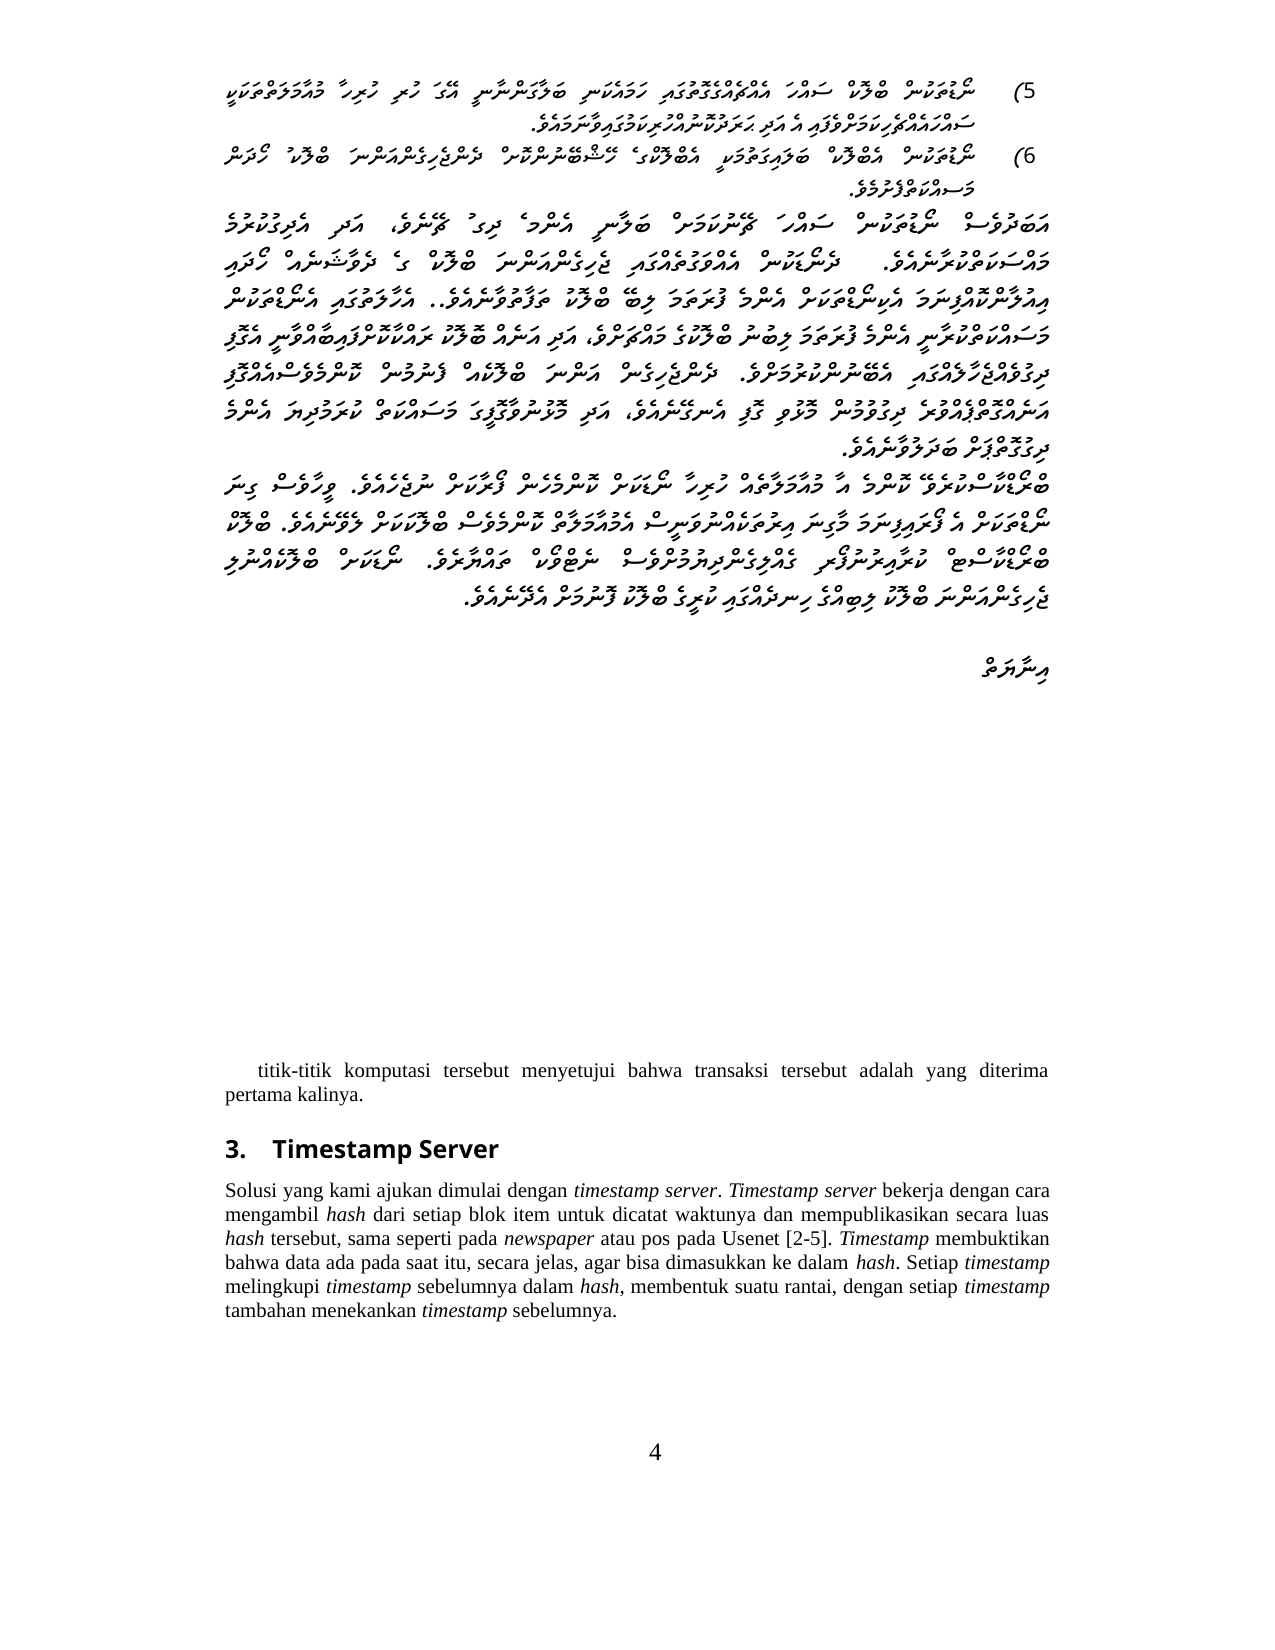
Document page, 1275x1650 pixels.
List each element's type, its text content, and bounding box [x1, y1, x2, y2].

subtitle 3. Timestamp Server [225, 1131, 1050, 1165]
text Solusi yang kami ajukan dimulai dengan timestamp server. Timestamp server bekerja dengan cara mengambil hash dari setiap blok item untuk dicatat waktunya dan mempublikasikan secara luas hash tersebut, sama seperti pada newspaper atau pos pada Usenet [2-5]. Timestamp membuktikan bahwa data ada pada saat itu, secara jelas, agar bisa dimasukkan ke dalam hash. Setiap timestamp melingkupi timestamp sebelumnya dalam hash, membentuk suatu rantai, dengan setiap timestamp tambahan menekankan timestamp sebelumnya. [225, 1178, 1050, 1322]
list ނޯޑުތަކުން އެބްލޮކް ބަލައިގަތުމަކީ އެބްލޮކްގެ ހޭޝްބޭނުންކޮށް ދެންޖެހިގެންއަންނަ ބްލޮކު ހޯދަން މަސއްކަތްފެށުމެވެ. [225, 140, 1012, 206]
text އިނާޔަތް [225, 650, 1050, 687]
text titik-titik komputasi tersebut menyetujui bahwa transaksi tersebut adalah yang diterima pertama kalinya. [225, 1058, 1050, 1106]
text އަބަދުވެސް ނޯޑުތަކުން ސައްހަ ޗޭނުކަމަށް ބަލާނީ އެންމެ ދިގު ޗޭނެވެ، އަދި އެދިގުކުރުމެ މައްސަކަތްކުރާނެއެވެ. ދެނޯޑަކުން އެއްވަގުތެއްގައި ޖެހިގެންއަންނަ ބްލޮކް ގެ ދެވާޝަނެއް ހޯދައި އިއުލާންކޮއްފިނަމަ އެކިނޯޑްތަކަށް އެންމެ ފުރަތަމަ ލިބޭ ބްލޮކު ތަފާތުވާނެއެވެ.. އެހާލަތުގައި އެނޯޑްތަކުން މަސައްކަތްކުރާނީ އެންމެ ފުރަތަމަ ލިބުނު ބްލޮކުގެ މައްޗަށްވެ، އަދި އަނެއް ބޮލޮކު ރައްކާކޮށްފައިބާއްވާނީ އެގޮފި ދިގުވެއްޖެހާލެއްގައި އެބޭނުންކުރުމަށްވެ. ދެންޖެހިގެން އަންނަ ބްލޮކެއް ފެނުމުން ކޮންމެވެސްއެއްގޮފި އަނެއްގޮތްޕެއްވުރެ ދިގުވުމުން މޮޅުވި ގޮފި އެނގޭނެއެވެ، އަދި މޮޅުނުވާގޮފީގަ މަސައްކަތް ކުރަމުދިޔަ އެންމެ ދިގުގޮތްޕަށް ބަދަލުވާނެއެވެ. [225, 206, 1050, 467]
list ނޯޑުތަކުން ބްލޮކް ސައްހަ އެއްޗެއްގެގޮތުގައި ހަމައެކަނި ބަލާގަންނާނީ އޭގަ ހުރި ހުރިހާ މުއާމަލަތްތަކަކީ ސައްހައެއްޗެހިކަމަށްވެފައި އެ އަދި ޙަރަދުކޮނުއްހުރިކަމުގައިވާނަމައެވެ. [225, 75, 1012, 140]
text ބްރޯޑްކާސްކުރެވޭ ކޮންމެ އާ މުއާމަލާތެއް ހުރިހާ ނޯޑަކަށް ކޮންމެހެން ފޯރާކަށް ނުޖެހެއެވެ. ވީހާވެސް ގިނަ ނޯޑްތަކަށް އެ ފޯރައިފިނަމަ މާގިނަ އިރުތަކެއްނުވަނީސް އެމުއާމަލާތް ކޮންމެވެސް ބްލޮކަކަށް ލެވޭނެއެވެ. ބްލޮކް ބްރޯޑްކާސްޓް ކުރާއިރުނުފޯރި ގެއްލިގެންދިޔުމުށްވެސް ނެޓްވޯކް ތައްޔާރެވެ. ނޯޑަކަށް ބްލޮކެއްނުލި ޖެހިގެންއަންނަ ބްލޮކު ލިބިއްގެ ހިނދެއްގައި ކުރީގެ ބްލޮކު ފޮނުމަށް އެދޭނެއެވެ. [225, 467, 1050, 616]
